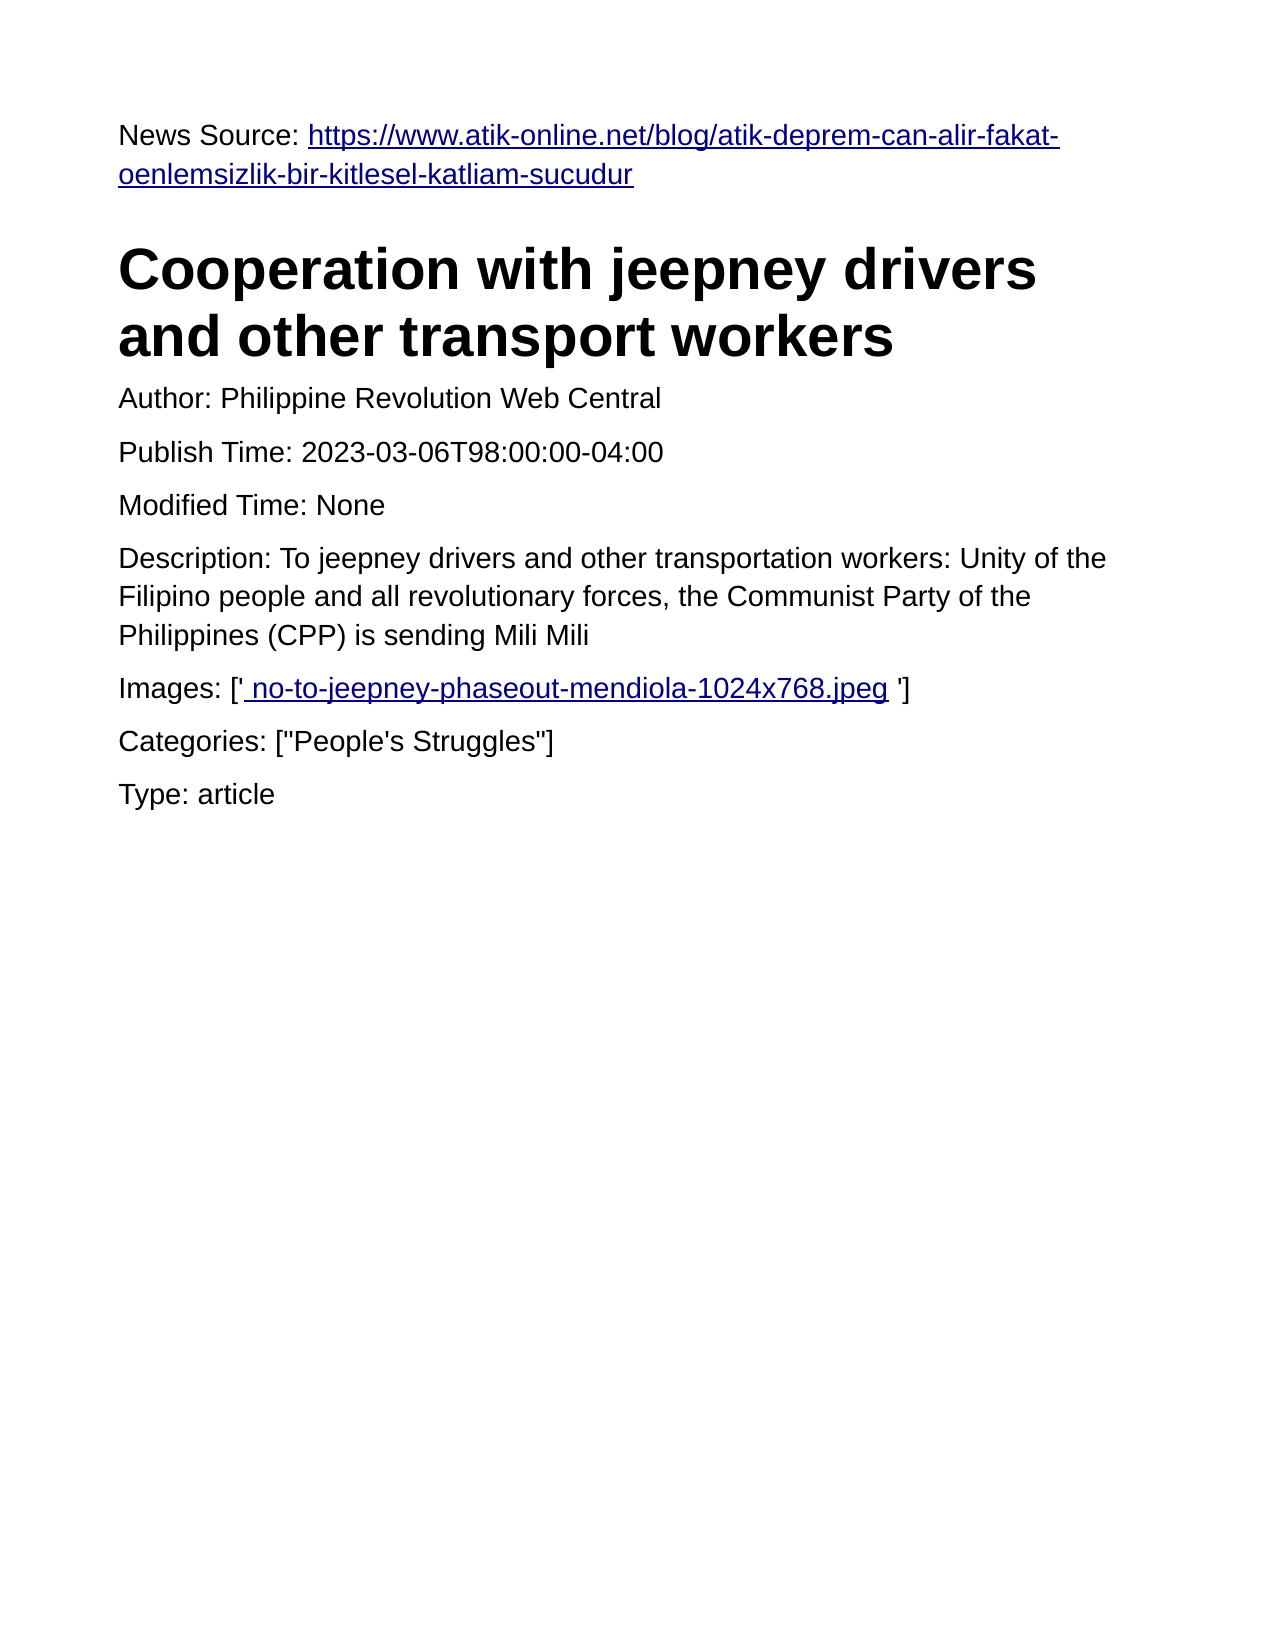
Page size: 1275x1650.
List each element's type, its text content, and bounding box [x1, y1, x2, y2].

text Publish Time: 2023-03-06T98:00:00-04:00 [118, 434, 1157, 468]
text Author: Philippine Revolution Web Central [118, 381, 1157, 415]
text Images: [' no-to-jeepney-phaseout-mendiola-1024x768.jpeg '] [118, 671, 1157, 704]
subtitle Cooperation with jeepney drivers and other transport workers [118, 235, 1157, 369]
text News Source: https://www.atik-online.net/blog/atik-deprem-can-alir-fakat-oenlemsizlik-bir-kitlesel-katliam-sucudur [118, 118, 1157, 190]
text Type: article [118, 777, 1157, 811]
text Modified Time: None [118, 488, 1157, 521]
text Description: To jeepney drivers and other transportation workers: Unity of the Filipino people and all revolutionary forces, the Communist Party of the Philippines (CPP) is sending Mili Mili [118, 541, 1157, 651]
text Categories: ["People's Struggles"] [118, 724, 1157, 758]
